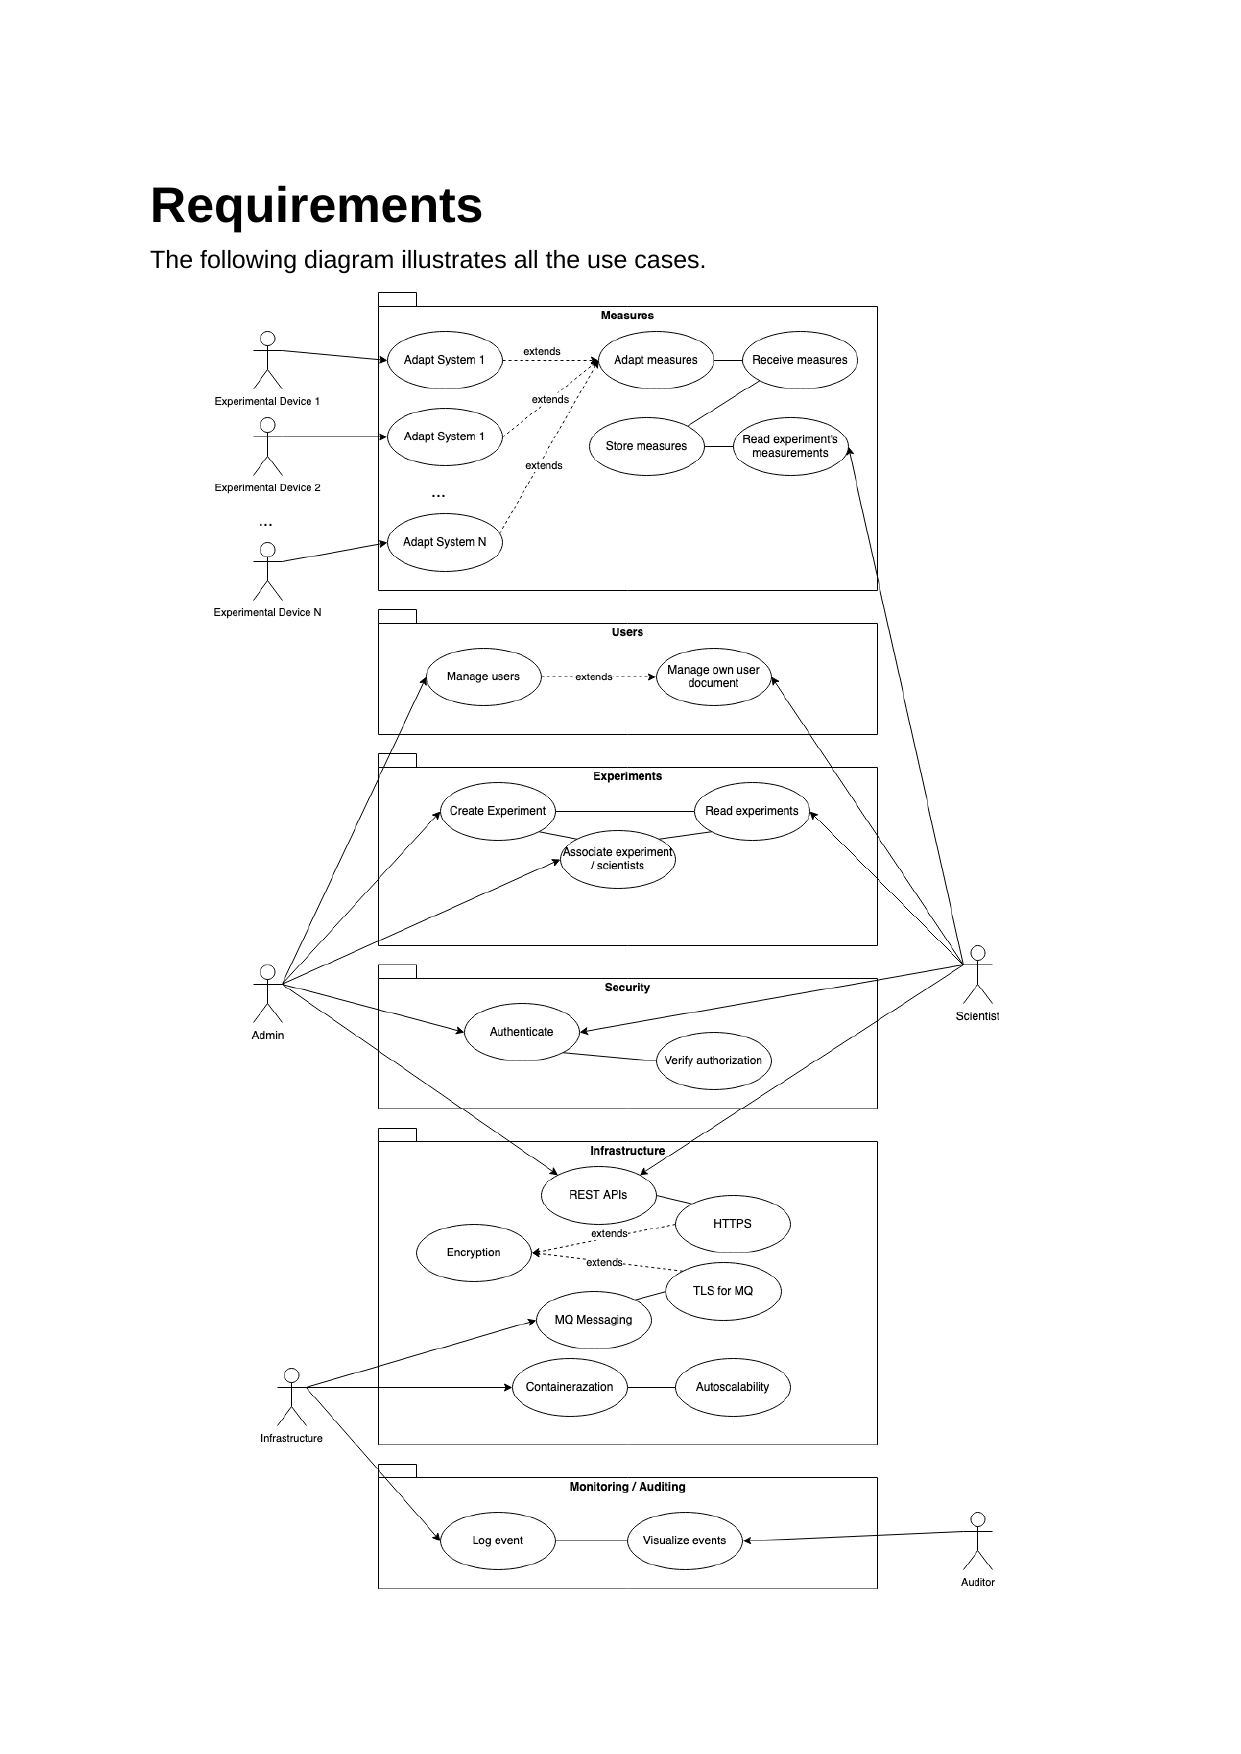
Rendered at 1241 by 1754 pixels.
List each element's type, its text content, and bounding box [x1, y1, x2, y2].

picture [213, 292, 999, 1589]
text The following diagram illustrates all the use cases. [150, 245, 1091, 274]
subtitle Requirements [150, 175, 1091, 232]
